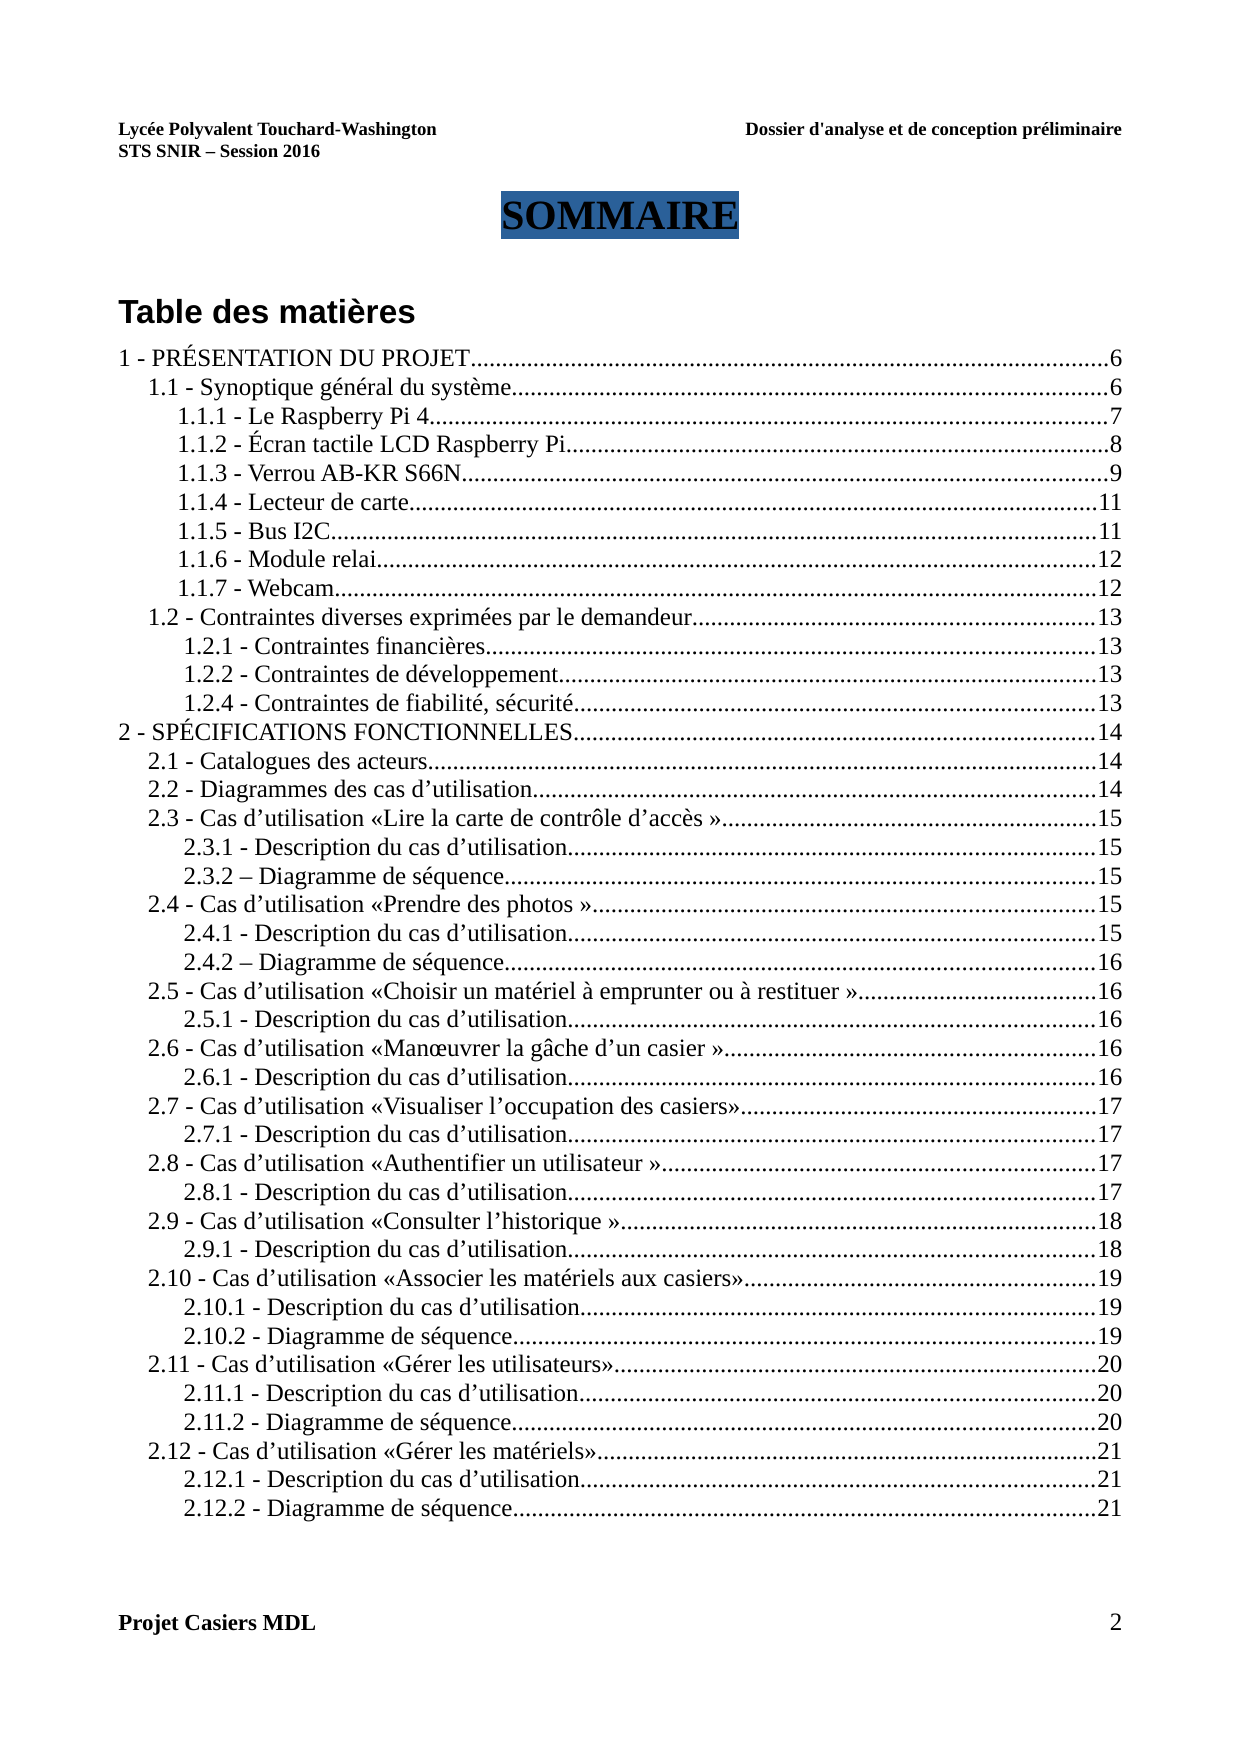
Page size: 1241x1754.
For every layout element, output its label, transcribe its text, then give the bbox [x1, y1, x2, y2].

text 1.1.5 - Bus I2C 11 [177, 516, 1122, 544]
text 2.7.1 - Description du cas d’utilisation 17 [177, 1119, 1122, 1148]
text 2.8.1 - Description du cas d’utilisation 17 [177, 1177, 1122, 1206]
text SOMMAIRE [118, 191, 1122, 239]
text 1.2 - Contraintes diverses exprimées par le demandeur 13 [148, 602, 1122, 631]
text 1.1.6 - Module relai 12 [177, 544, 1122, 573]
text 1.1.7 - Webcam 12 [177, 573, 1122, 602]
text 2.1 - Catalogues des acteurs 14 [148, 746, 1122, 774]
text 2.11 - Cas d’utilisation «Gérer les utilisateurs» 20 [148, 1349, 1122, 1378]
text 1.2.4 - Contraintes de fiabilité, sécurité 13 [177, 688, 1122, 717]
text 1.1.3 - Verrou AB-KR S66N 9 [177, 458, 1122, 487]
text 2.3.2 – Diagramme de séquence 15 [177, 861, 1122, 889]
text 1.1 - Synoptique général du système 6 [148, 372, 1122, 401]
text 2.12.2 - Diagramme de séquence 21 [177, 1493, 1122, 1522]
text 2.11.1 - Description du cas d’utilisation 20 [177, 1378, 1122, 1407]
text 2.10.2 - Diagramme de séquence 19 [177, 1321, 1122, 1349]
text 1.2.2 - Contraintes de développement 13 [177, 659, 1122, 688]
text 2.12.1 - Description du cas d’utilisation 21 [177, 1464, 1122, 1493]
text 2.6.1 - Description du cas d’utilisation 16 [177, 1062, 1122, 1091]
text 2.10.1 - Description du cas d’utilisation 19 [177, 1292, 1122, 1321]
text 2.4.2 – Diagramme de séquence 16 [177, 947, 1122, 976]
subtitle Table des matières [118, 292, 1122, 331]
text 2.5.1 - Description du cas d’utilisation 16 [177, 1004, 1122, 1033]
text 1.1.4 - Lecteur de carte 11 [177, 487, 1122, 516]
text 1.2.1 - Contraintes financières 13 [177, 631, 1122, 659]
text 2.11.2 - Diagramme de séquence 20 [177, 1407, 1122, 1436]
text 2 - SPÉCIFICATIONS FONCTIONNELLES 14 [118, 717, 1122, 746]
text 1.1.1 - Le Raspberry Pi 4 7 [177, 401, 1122, 429]
text 1.1.2 - Écran tactile LCD Raspberry Pi 8 [177, 429, 1122, 458]
text 2.9.1 - Description du cas d’utilisation 18 [177, 1234, 1122, 1263]
text 1 - PRÉSENTATION DU PROJET 6 [118, 343, 1122, 372]
text 2.4 - Cas d’utilisation «Prendre des photos » 15 [148, 889, 1122, 918]
text 2.2 - Diagrammes des cas d’utilisation 14 [148, 774, 1122, 803]
text 2.9 - Cas d’utilisation «Consulter l’historique » 18 [148, 1206, 1122, 1234]
text 2.6 - Cas d’utilisation «Manœuvrer la gâche d’un casier » 16 [148, 1033, 1122, 1062]
text 2.3 - Cas d’utilisation «Lire la carte de contrôle d’accès » 15 [148, 803, 1122, 832]
text 2.7 - Cas d’utilisation «Visualiser l’occupation des casiers» 17 [148, 1091, 1122, 1119]
text 2.5 - Cas d’utilisation «Choisir un matériel à emprunter ou à restituer » 16 [148, 976, 1122, 1004]
text 2.10 - Cas d’utilisation «Associer les matériels aux casiers» 19 [148, 1263, 1122, 1292]
text 2.12 - Cas d’utilisation «Gérer les matériels» 21 [148, 1436, 1122, 1464]
text 2.8 - Cas d’utilisation «Authentifier un utilisateur » 17 [148, 1148, 1122, 1177]
text 2.3.1 - Description du cas d’utilisation 15 [177, 832, 1122, 861]
text 2.4.1 - Description du cas d’utilisation 15 [177, 918, 1122, 947]
